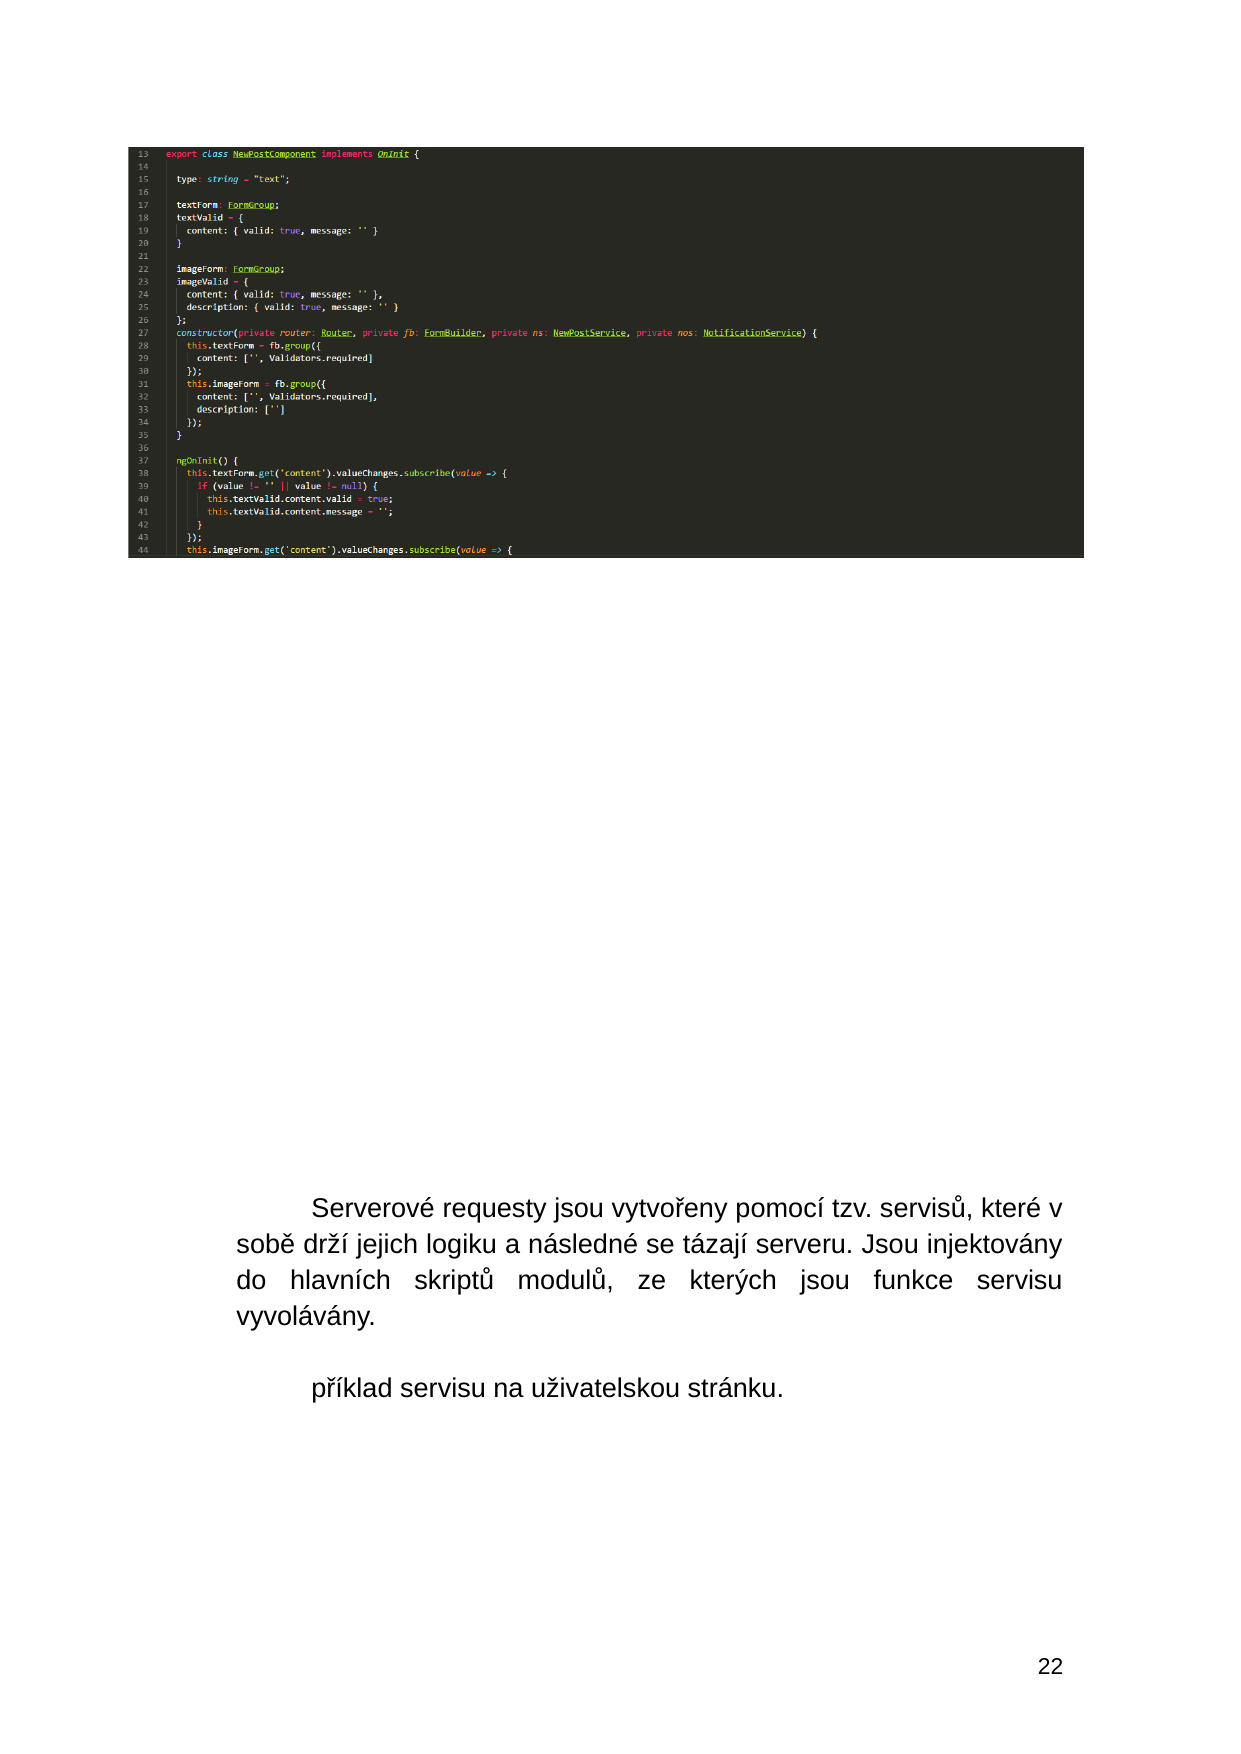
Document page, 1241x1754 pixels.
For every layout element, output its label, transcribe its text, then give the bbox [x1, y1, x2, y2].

text Serverové requesty jsou vytvořeny pomocí tzv. servisů, které v sobě drží jejich logiku a následné se tázají serveru. Jsou injektovány do hlavních skriptů modulů, ze kterých jsou funkce servisu vyvolávány. [236, 1192, 1063, 1331]
picture [128, 147, 1084, 558]
text příklad servisu na uživatelskou stránku. [236, 1372, 1063, 1403]
